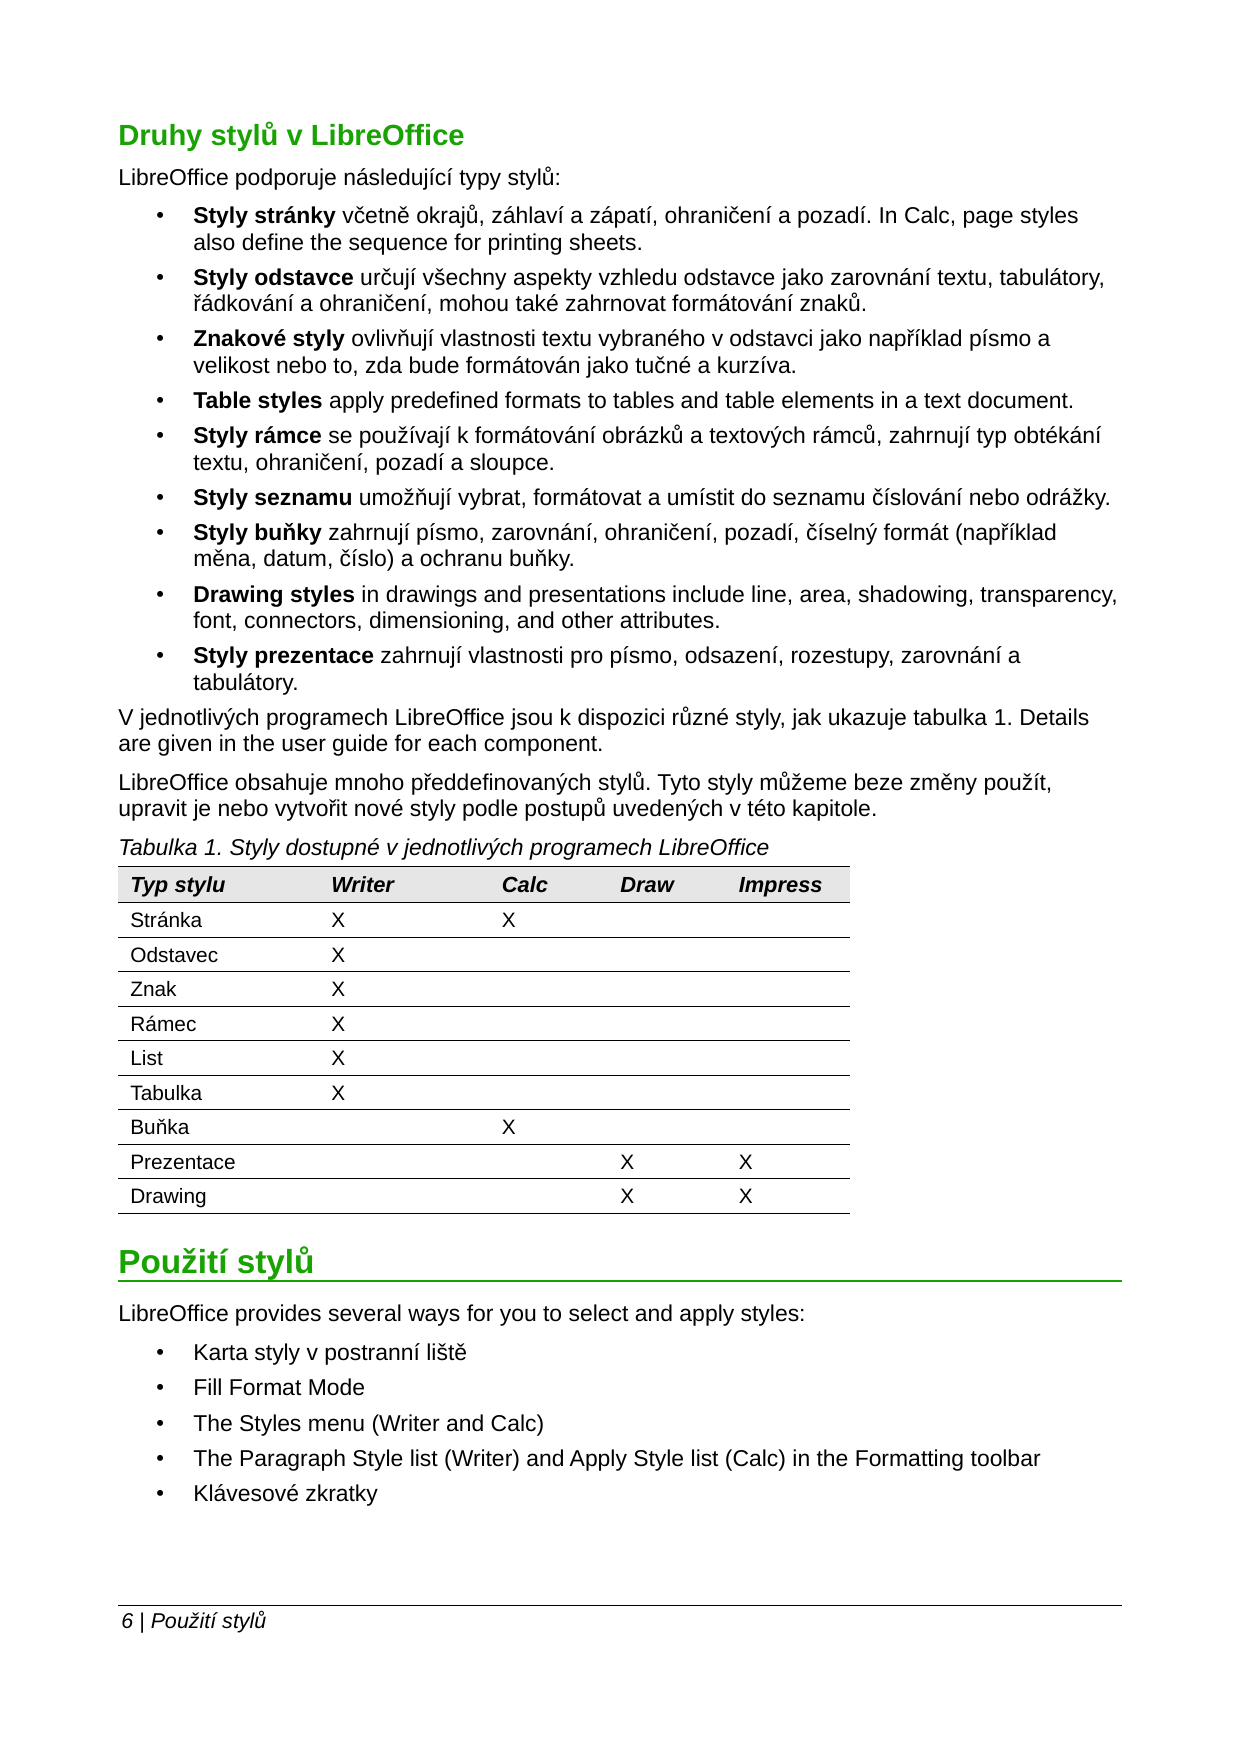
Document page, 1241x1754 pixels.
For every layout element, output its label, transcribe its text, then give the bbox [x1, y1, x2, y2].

list The Styles menu (Writer and Calc) [156, 1409, 1122, 1436]
table_cell [490, 938, 608, 971]
list Styly stránky včetně okrajů, záhlaví a zápatí, ohraničení a pozadí. In Calc, page styles also define the sequence for printing sheets. [156, 202, 1122, 255]
text LibreOffice podporuje následující typy stylů: [118, 163, 1122, 190]
table_cell [490, 972, 608, 1006]
text LibreOffice obsahuje mnoho předdefinovaných stylů. Tyto styly můžeme beze změny použít, upravit je nebo vytvořit nové styly podle postupů uvedených v této kapitole. [118, 769, 1122, 822]
table_cell Buňka [118, 1110, 319, 1143]
table_cell [490, 1007, 608, 1040]
list Styly odstavce určují všechny aspekty vzhledu odstavce jako zarovnání textu, tabulátory, řádkování a ohraničení, mohou také zahrnovat formátování znaků. [156, 264, 1122, 317]
table_cell [726, 972, 850, 1006]
subtitle Druhy stylů v LibreOffice [118, 118, 1122, 152]
text LibreOffice provides several ways for you to select and apply styles: [118, 1300, 1122, 1327]
table_cell [726, 903, 850, 937]
table_cell X [726, 1179, 850, 1212]
table_cell Odstavec [118, 938, 319, 971]
table_cell X [319, 1007, 490, 1040]
table_cell [490, 1145, 608, 1178]
table_cell [608, 1041, 726, 1074]
table_header Impress [726, 867, 850, 902]
list Znakové styly ovlivňují vlastnosti textu vybraného v odstavci jako například písmo a velikost nebo to, zda bude formátován jako tučné a kurzíva. [156, 325, 1122, 378]
list Styly seznamu umožňují vybrat, formátovat a umístit do seznamu číslování nebo odrážky. [156, 484, 1122, 510]
table_cell X [319, 903, 490, 937]
table_cell [490, 1076, 608, 1109]
table_cell [726, 1076, 850, 1109]
table_cell X [319, 938, 490, 971]
table_cell List [118, 1041, 319, 1074]
list The Paragraph Style list (Writer) and Apply Style list (Calc) in the Formatting toolbar [156, 1445, 1122, 1471]
subtitle Použití stylů [118, 1242, 1122, 1280]
list Styly prezentace zahrnují vlastnosti pro písmo, odsazení, rozestupy, zarovnání a tabulátory. [156, 642, 1122, 695]
table_cell [319, 1179, 490, 1212]
table_cell X [726, 1145, 850, 1178]
table_cell X [490, 1110, 608, 1143]
table_cell [608, 1110, 726, 1143]
table_header Calc [490, 867, 608, 902]
table_cell X [319, 1076, 490, 1109]
list Styly buňky zahrnují písmo, zarovnání, ohraničení, pozadí, číselný formát (například měna, datum, číslo) a ochranu buňky. [156, 519, 1122, 572]
table_cell Tabulka [118, 1076, 319, 1109]
table_cell [319, 1145, 490, 1178]
table_cell Drawing [118, 1179, 319, 1212]
table_cell X [490, 903, 608, 937]
text Tabulka 1. Styly dostupné v jednotlivých programech LibreOffice [118, 834, 1122, 860]
table_cell X [608, 1179, 726, 1212]
list Drawing styles in drawings and presentations include line, area, shadowing, transparency, font, connectors, dimensioning, and other attributes. [156, 581, 1122, 633]
table_cell Prezentace [118, 1145, 319, 1178]
table_cell [726, 1041, 850, 1074]
list Karta styly v postranní liště [156, 1339, 1122, 1365]
list Styly rámce se používají k formátování obrázků a textových rámců, zahrnují typ obtékání textu, ohraničení, pozadí a sloupce. [156, 422, 1122, 475]
table_cell [726, 938, 850, 971]
table_cell X [319, 1041, 490, 1074]
list Table styles apply predefined formats to tables and table elements in a text document. [156, 387, 1122, 413]
table_cell X [319, 972, 490, 1006]
list Fill Format Mode [156, 1374, 1122, 1401]
table_cell Stránka [118, 903, 319, 937]
table_cell [726, 1110, 850, 1143]
table_cell [608, 1007, 726, 1040]
table_cell Rámec [118, 1007, 319, 1040]
table_cell [608, 1076, 726, 1109]
table_cell X [608, 1145, 726, 1178]
table_cell [608, 972, 726, 1006]
text V jednotlivých programech LibreOffice jsou k dispozici různé styly, jak ukazuje tabulka 1. Details are given in the user guide for each component. [118, 704, 1122, 756]
list Klávesové zkratky [156, 1480, 1122, 1506]
table_cell [490, 1041, 608, 1074]
table_cell [726, 1007, 850, 1040]
table_cell Znak [118, 972, 319, 1006]
table_header Typ stylu [118, 867, 319, 902]
table_cell [319, 1110, 490, 1143]
table_cell [490, 1179, 608, 1212]
table_cell [608, 938, 726, 971]
table_header Writer [319, 867, 490, 902]
table_cell [608, 903, 726, 937]
table_header Draw [608, 867, 726, 902]
